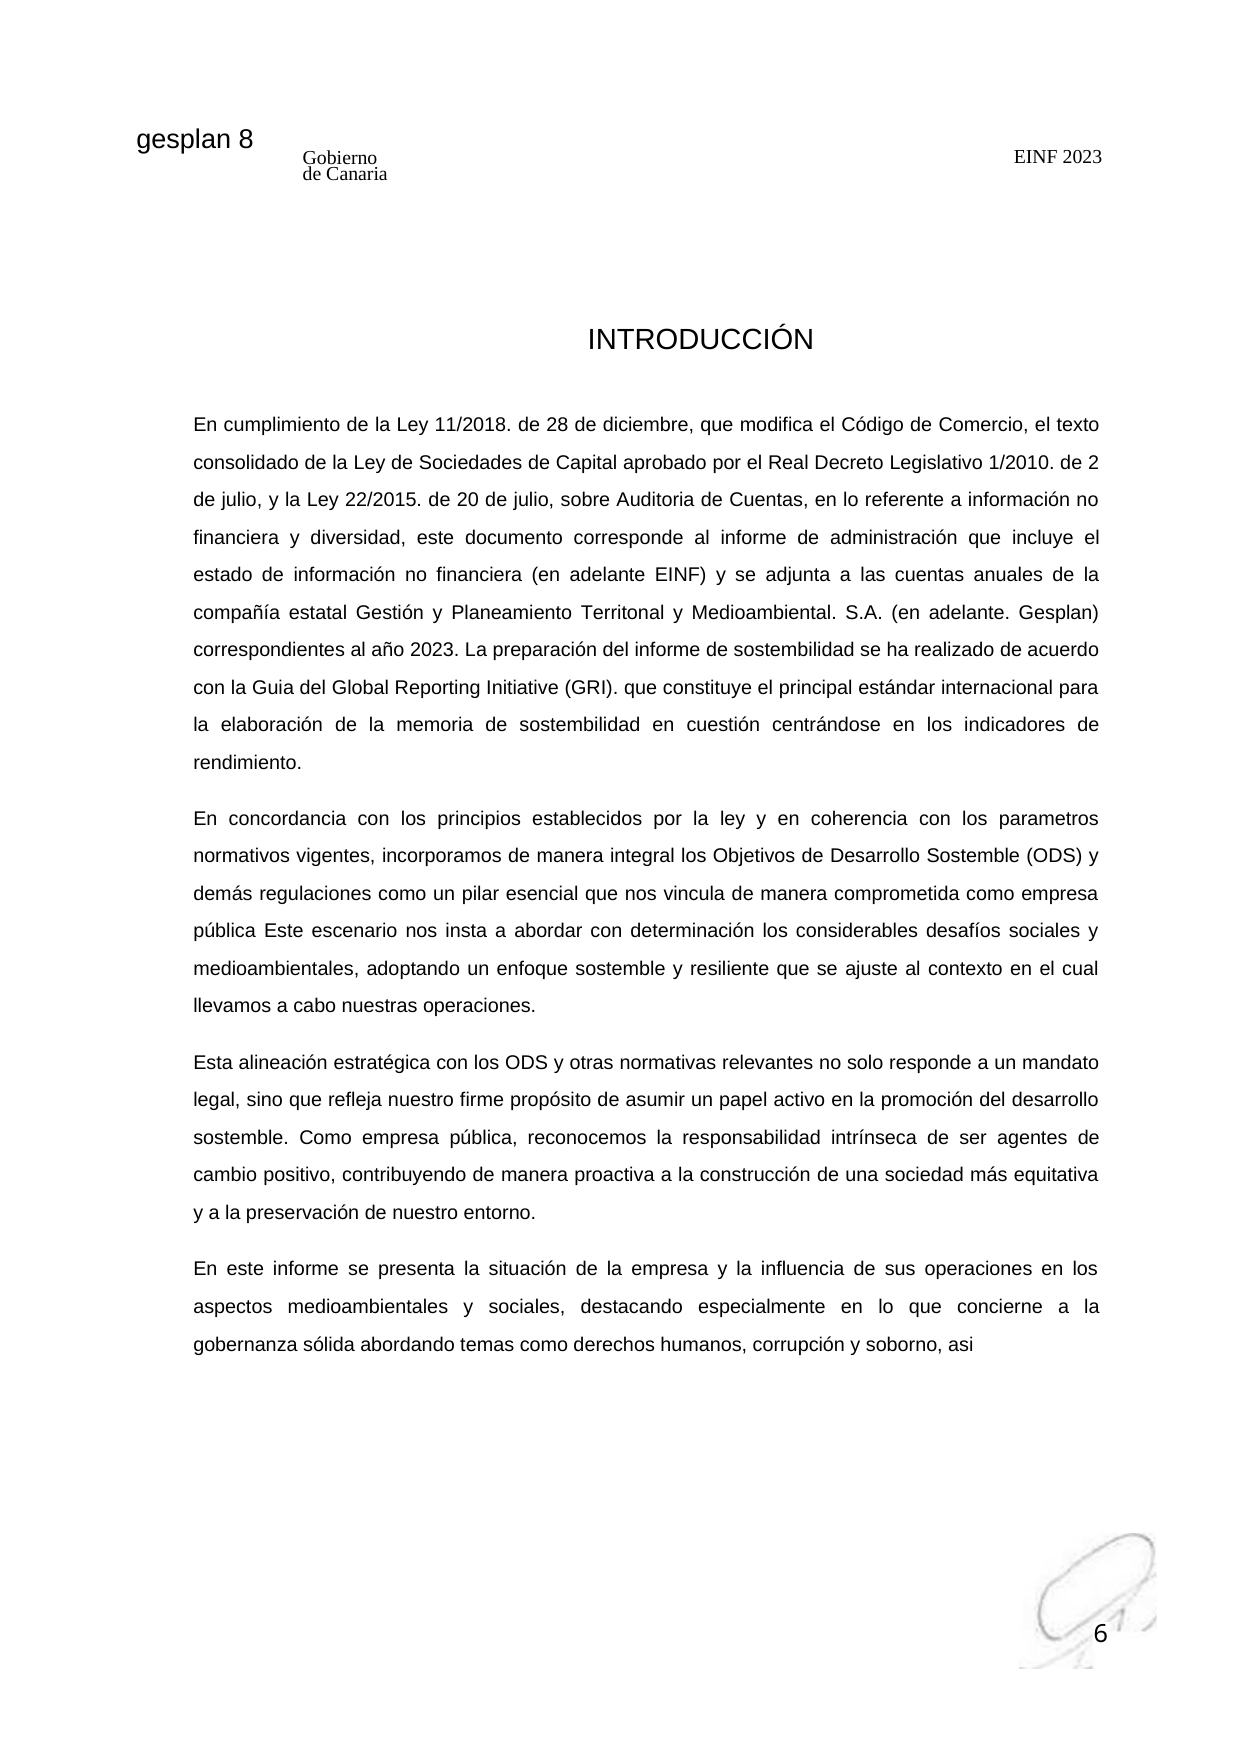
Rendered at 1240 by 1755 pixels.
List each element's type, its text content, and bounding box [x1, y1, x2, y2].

text gesplan 8 [136, 127, 302, 154]
text En cumplimiento de la Ley 11/2018. de 28 de diciembre, que modifica el Código de Comercio, el texto consolidado de la Ley de Sociedades de Capital aprobado por el Real Decreto Legislativo 1/2010. de 2 de julio, y la Ley 22/2015. de 20 de julio, sobre Auditoria de Cuentas, en lo referente a información no financiera y diversidad, este documento corresponde al informe de administración que incluye el estado de información no financiera (en adelante EINF) y se adjunta a las cuentas anuales de la compañía estatal Gestión y Planeamiento Territonal y Medioambiental. S.A. (en adelante. Gesplan) correspondientes al año 2023. La preparación del informe de sostembilidad se ha realizado de acuerdo con la Guia del Global Reporting Initiative (GRI). que constituye el principal estándar internacional para la elaboración de la memoria de sostembilidad en cuestión centrándose en los indicadores de rendimiento. [193, 402, 1101, 777]
text En este informe se presenta la situación de la empresa y la influencia de sus operaciones en los aspectos medioambientales y sociales, destacando especialmente en lo que concierne a la gobernanza sólida abordando temas como derechos humanos, corrupción y soborno, asi [193, 1245, 1101, 1359]
text Esta alineación estratégica con los ODS y otras normativas relevantes no solo responde a un mandato legal, sino que refleja nuestro firme propósito de asumir un papel activo en la promoción del desarrollo sostemble. Como empresa pública, reconocemos la responsabilidad intrínseca de ser agentes de cambio positivo, contribuyendo de manera proactiva a la construcción de una sociedad más equitativa y a la preservación de nuestro entorno. [193, 1039, 1101, 1227]
text Gobierno [302, 152, 401, 168]
text En concordancia con los principios establecidos por la ley y en coherencia con los parametros normativos vigentes, incorporamos de manera integral los Objetivos de Desarrollo Sostemble (ODS) y demás regulaciones como un pilar esencial que nos vincula de manera comprometida como empresa pública Este escenario nos insta a abordar con determinación los considerables desafíos sociales y medioambientales, adoptando un enfoque sostemble y resiliente que se ajuste al contexto en el cual llevamos a cabo nuestras operaciones. [193, 795, 1101, 1020]
text 6 [1093, 1622, 1110, 1647]
subtitle INTRODUCCIÓN [245, 326, 1157, 355]
text EINF 2023 [1013, 147, 1105, 167]
text de Canaria [302, 168, 401, 183]
picture [1018, 1533, 1157, 1669]
